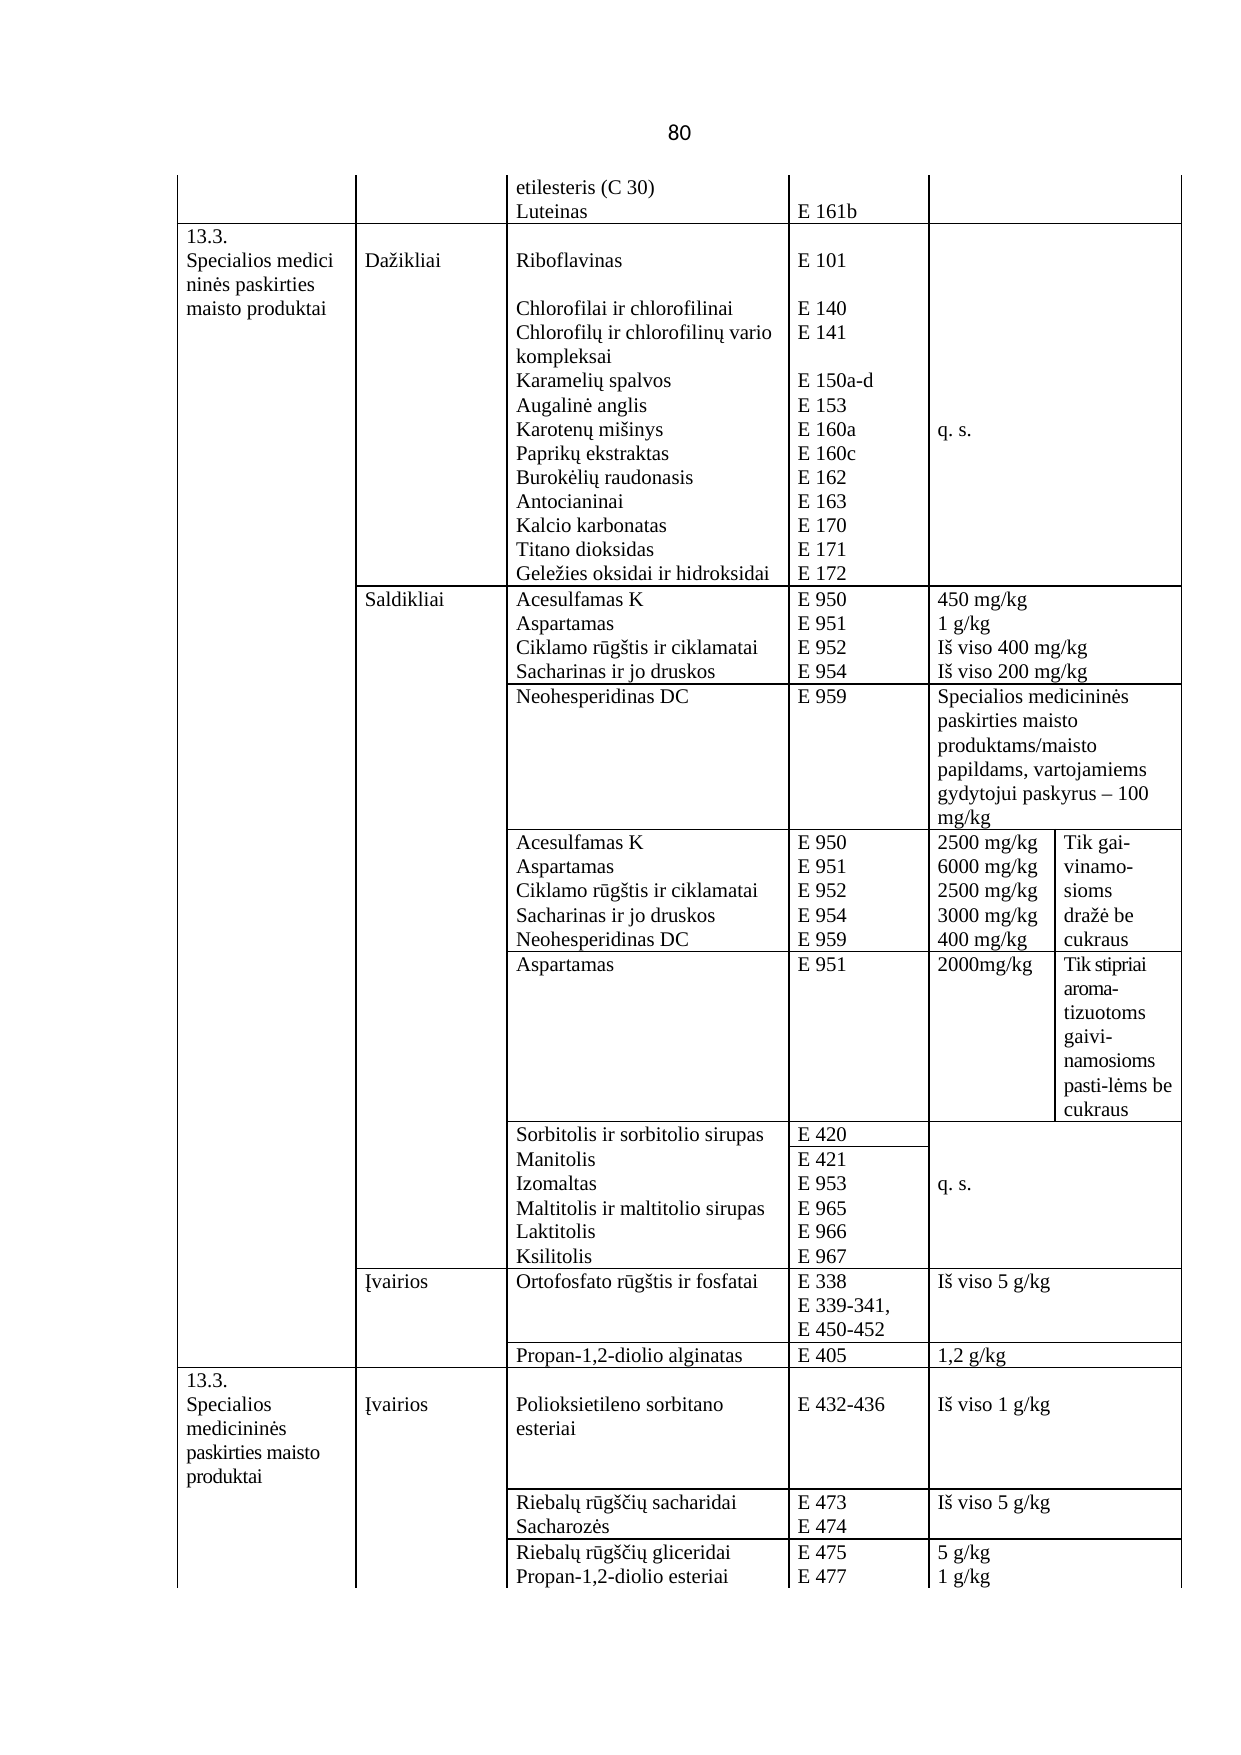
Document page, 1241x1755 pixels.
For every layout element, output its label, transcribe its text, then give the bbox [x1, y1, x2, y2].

table_cell [178, 1171, 355, 1195]
table_cell E 954 [790, 659, 928, 683]
table_cell [357, 659, 506, 683]
table_cell Specialios medicininės paskirties maisto produktams/maisto papildams, vartojamiems gydytojui paskyrus – 100 mg/kg [930, 685, 1181, 829]
table_cell [930, 489, 1181, 513]
table_cell [357, 513, 506, 537]
table_cell [930, 320, 1181, 368]
table_cell [357, 441, 506, 465]
table_cell E 475 [790, 1540, 928, 1564]
table_cell [178, 927, 355, 951]
table_cell Tik stipriai aroma-tizuotoms gaivi-namosioms pasti-lėms be cukraus [1056, 952, 1181, 1121]
table_cell [357, 1220, 506, 1243]
table_cell E 101 [790, 224, 928, 296]
table_cell Ksilitolis [508, 1244, 788, 1268]
table_cell Neohesperidinas DC [508, 927, 788, 951]
table_cell E 954 [790, 903, 928, 927]
table_cell [178, 1564, 355, 1588]
table_cell E 474 [790, 1514, 928, 1538]
table_cell [357, 903, 506, 927]
table_cell Geležies oksidai ir hidroksidai [508, 561, 788, 585]
table_cell [178, 537, 355, 561]
table_cell [930, 561, 1181, 585]
table_cell Ciklamo rūgštis ir ciklamatai [508, 879, 788, 902]
table_cell [178, 611, 355, 635]
table_cell [178, 199, 355, 223]
table_cell 400 mg/kg [930, 927, 1054, 951]
table_cell Maltitolis ir maltitolio sirupas [508, 1195, 788, 1219]
table_cell E 153 [790, 393, 928, 417]
table_cell Riebalų rūgščių sacharidai [508, 1490, 788, 1514]
table_cell Acesulfamas K [508, 830, 788, 854]
table_cell E 951 [790, 854, 928, 878]
table_cell [178, 951, 355, 1121]
table_cell [178, 489, 355, 513]
table_cell [930, 1195, 1181, 1219]
table_cell Manitolis [508, 1146, 788, 1171]
table_cell [930, 175, 1181, 199]
table_cell 1,2 g/kg [930, 1343, 1181, 1367]
table_cell E 473 [790, 1490, 928, 1514]
table_cell [357, 683, 506, 829]
table_cell [178, 1220, 355, 1243]
table_cell E 171 [790, 537, 928, 561]
table_cell Burokėlių raudonasis [508, 465, 788, 489]
table_cell [178, 175, 355, 199]
table_cell Riboflavinas [508, 224, 788, 296]
table_cell 3000 mg/kg [930, 903, 1054, 927]
table_cell [930, 1514, 1181, 1538]
table_cell [357, 1195, 506, 1219]
table_cell [178, 1146, 355, 1171]
table_cell Antocianinai [508, 489, 788, 513]
table_cell Propan-1,2-diolio alginatas [508, 1343, 788, 1367]
table_cell 450 mg/kg [930, 587, 1181, 611]
table_cell Sacharozės [508, 1514, 788, 1538]
table_cell [357, 417, 506, 441]
table_cell [357, 320, 506, 368]
table_cell E 420 [790, 1122, 928, 1146]
table_cell [178, 1488, 355, 1514]
table_cell [930, 1220, 1181, 1243]
table_cell 1 g/kg [930, 1564, 1181, 1588]
table_cell [357, 829, 506, 854]
table_cell E 170 [790, 513, 928, 537]
table_cell E 951 [790, 952, 928, 1121]
table_cell 13.3. Specialios medicininės paskirties maisto produktai [178, 1368, 355, 1488]
table_cell [357, 465, 506, 489]
table_cell [178, 585, 355, 611]
table_cell [357, 369, 506, 392]
table_cell E 140 [790, 296, 928, 320]
table_cell E 405 [790, 1343, 928, 1367]
table_cell E 952 [790, 635, 928, 659]
table_cell q. s. [930, 417, 1181, 441]
table_cell [178, 635, 355, 659]
table_cell Chlorofilai ir chlorofilinai [508, 296, 788, 320]
table_cell [930, 465, 1181, 489]
table_cell Paprikų ekstraktas [508, 441, 788, 465]
table_cell etilesteris (C 30) [508, 175, 788, 199]
table_cell [178, 1244, 355, 1268]
table_cell Karamelių spalvos [508, 369, 788, 392]
table_cell Neohesperidinas DC [508, 685, 788, 829]
table_cell Ortofosfato rūgštis ir fosfatai [508, 1269, 788, 1341]
table_cell [357, 1514, 506, 1538]
table_cell [930, 1122, 1181, 1146]
table_cell E 161b [790, 199, 928, 223]
table_cell [930, 1146, 1181, 1171]
table_cell Riebalų rūgščių gliceridai [508, 1540, 788, 1564]
table_cell E 338 E 339-341, E 450-452 [790, 1269, 928, 1341]
table_cell sioms [1056, 879, 1181, 902]
table_cell Sacharinas ir jo druskos [508, 903, 788, 927]
table_cell [357, 1171, 506, 1195]
table_cell [357, 1488, 506, 1514]
table_cell [178, 441, 355, 465]
table_cell [357, 199, 506, 223]
table_cell E 150a-d [790, 369, 928, 392]
table_cell [930, 296, 1181, 320]
table_cell Iš viso 1 g/kg [930, 1368, 1181, 1488]
table_cell [178, 417, 355, 441]
table_cell E 951 [790, 611, 928, 635]
table_cell 5 g/kg [930, 1540, 1181, 1564]
table_cell [930, 537, 1181, 561]
table_cell q. s. [930, 1171, 1181, 1195]
table_cell [357, 296, 506, 320]
table_cell [930, 441, 1181, 465]
table_cell E 163 [790, 489, 928, 513]
table_cell Iš viso 5 g/kg [930, 1269, 1181, 1341]
table_cell E 160a [790, 417, 928, 441]
table_cell [357, 1538, 506, 1564]
table_cell [357, 1121, 506, 1146]
table_cell E 141 [790, 320, 928, 368]
table_cell [357, 1341, 506, 1367]
table_cell E 953 [790, 1171, 928, 1195]
table_cell E 966 [790, 1220, 928, 1243]
table_cell Iš viso 400 mg/kg [930, 635, 1181, 659]
table_cell [178, 1268, 355, 1341]
table_cell [178, 659, 355, 683]
table_cell E 950 [790, 830, 928, 854]
table_cell [357, 393, 506, 417]
table_cell [178, 465, 355, 489]
table_cell 2000mg/kg [930, 952, 1054, 1121]
table_cell Karotenų mišinys [508, 417, 788, 441]
table_cell [357, 951, 506, 1121]
table_cell Izomaltas [508, 1171, 788, 1195]
table_cell [357, 537, 506, 561]
table_cell Iš viso 5 g/kg [930, 1490, 1181, 1514]
table_cell E 432-436 [790, 1368, 928, 1488]
table_cell [790, 175, 928, 199]
table_cell [178, 513, 355, 537]
table_cell [357, 927, 506, 951]
table_cell [357, 854, 506, 878]
table_cell Kalcio karbonatas [508, 513, 788, 537]
table_cell Įvairios [357, 1368, 506, 1488]
table_cell Chlorofilų ir chlorofilinų vario kompleksai [508, 320, 788, 368]
table_cell [357, 879, 506, 902]
table_cell E 477 [790, 1564, 928, 1588]
table_cell 13.3. Specialios medici ninės paskirties [178, 224, 355, 296]
table_cell 2500 mg/kg [930, 830, 1054, 854]
table_cell Aspartamas [508, 854, 788, 878]
table_cell [930, 513, 1181, 537]
table_cell 2500 mg/kg [930, 879, 1054, 902]
table_cell [178, 393, 355, 417]
table_cell cukraus [1056, 927, 1181, 951]
table_cell [357, 1564, 506, 1588]
table_cell 6000 mg/kg [930, 854, 1054, 878]
table_cell vinamo- [1056, 854, 1181, 878]
table_cell E 965 [790, 1195, 928, 1219]
table_cell E 959 [790, 685, 928, 829]
table_cell [178, 369, 355, 392]
table_cell [178, 1121, 355, 1146]
table_cell [178, 903, 355, 927]
table_cell E 967 [790, 1244, 928, 1268]
table_cell Aspartamas [508, 952, 788, 1121]
table_cell maisto produktai [178, 296, 355, 320]
table_cell Iš viso 200 mg/kg [930, 659, 1181, 683]
table_cell Luteinas [508, 199, 788, 223]
table_cell 1 g/kg [930, 611, 1181, 635]
table_cell E 421 [790, 1147, 928, 1171]
table_cell [178, 829, 355, 854]
table_cell Saldikliai [357, 587, 506, 611]
table_cell [930, 224, 1181, 296]
table_cell E 160c [790, 441, 928, 465]
table_cell [930, 393, 1181, 417]
table_cell Laktitolis [508, 1220, 788, 1243]
table_cell [178, 1195, 355, 1219]
table_cell Ciklamo rūgštis ir ciklamatai [508, 635, 788, 659]
table_cell [930, 369, 1181, 392]
table_cell Titano dioksidas [508, 537, 788, 561]
table_cell Aspartamas [508, 611, 788, 635]
table_cell [357, 561, 506, 585]
table_cell E 952 [790, 879, 928, 902]
table_cell Augalinė anglis [508, 393, 788, 417]
table_cell [178, 1341, 355, 1367]
table_cell [357, 1146, 506, 1171]
table_cell Sacharinas ir jo druskos [508, 659, 788, 683]
table_cell Tik gai- [1056, 830, 1181, 854]
table_cell E 959 [790, 927, 928, 951]
table_cell [930, 199, 1181, 223]
table_cell [357, 489, 506, 513]
table_cell [178, 683, 355, 829]
table_cell Dažikliai [357, 224, 506, 296]
table_cell [357, 635, 506, 659]
table_cell E 950 [790, 587, 928, 611]
table_cell Įvairios [357, 1269, 506, 1341]
table_cell [930, 1244, 1181, 1268]
table_cell Propan-1,2-diolio esteriai [508, 1564, 788, 1588]
table_cell [178, 320, 355, 368]
table_cell dražė be [1056, 903, 1181, 927]
table_cell [357, 175, 506, 199]
table_cell [178, 1514, 355, 1538]
table_cell E 162 [790, 465, 928, 489]
table_cell [178, 1538, 355, 1564]
table_cell [357, 611, 506, 635]
table_cell Acesulfamas K [508, 587, 788, 611]
table_cell E 172 [790, 561, 928, 585]
table_cell [178, 879, 355, 902]
table_cell Sorbitolis ir sorbitolio sirupas [508, 1122, 788, 1146]
table_cell [178, 561, 355, 585]
table_cell Polioksietileno sorbitano esteriai [508, 1368, 788, 1488]
table_cell [357, 1244, 506, 1268]
table_cell [178, 854, 355, 878]
